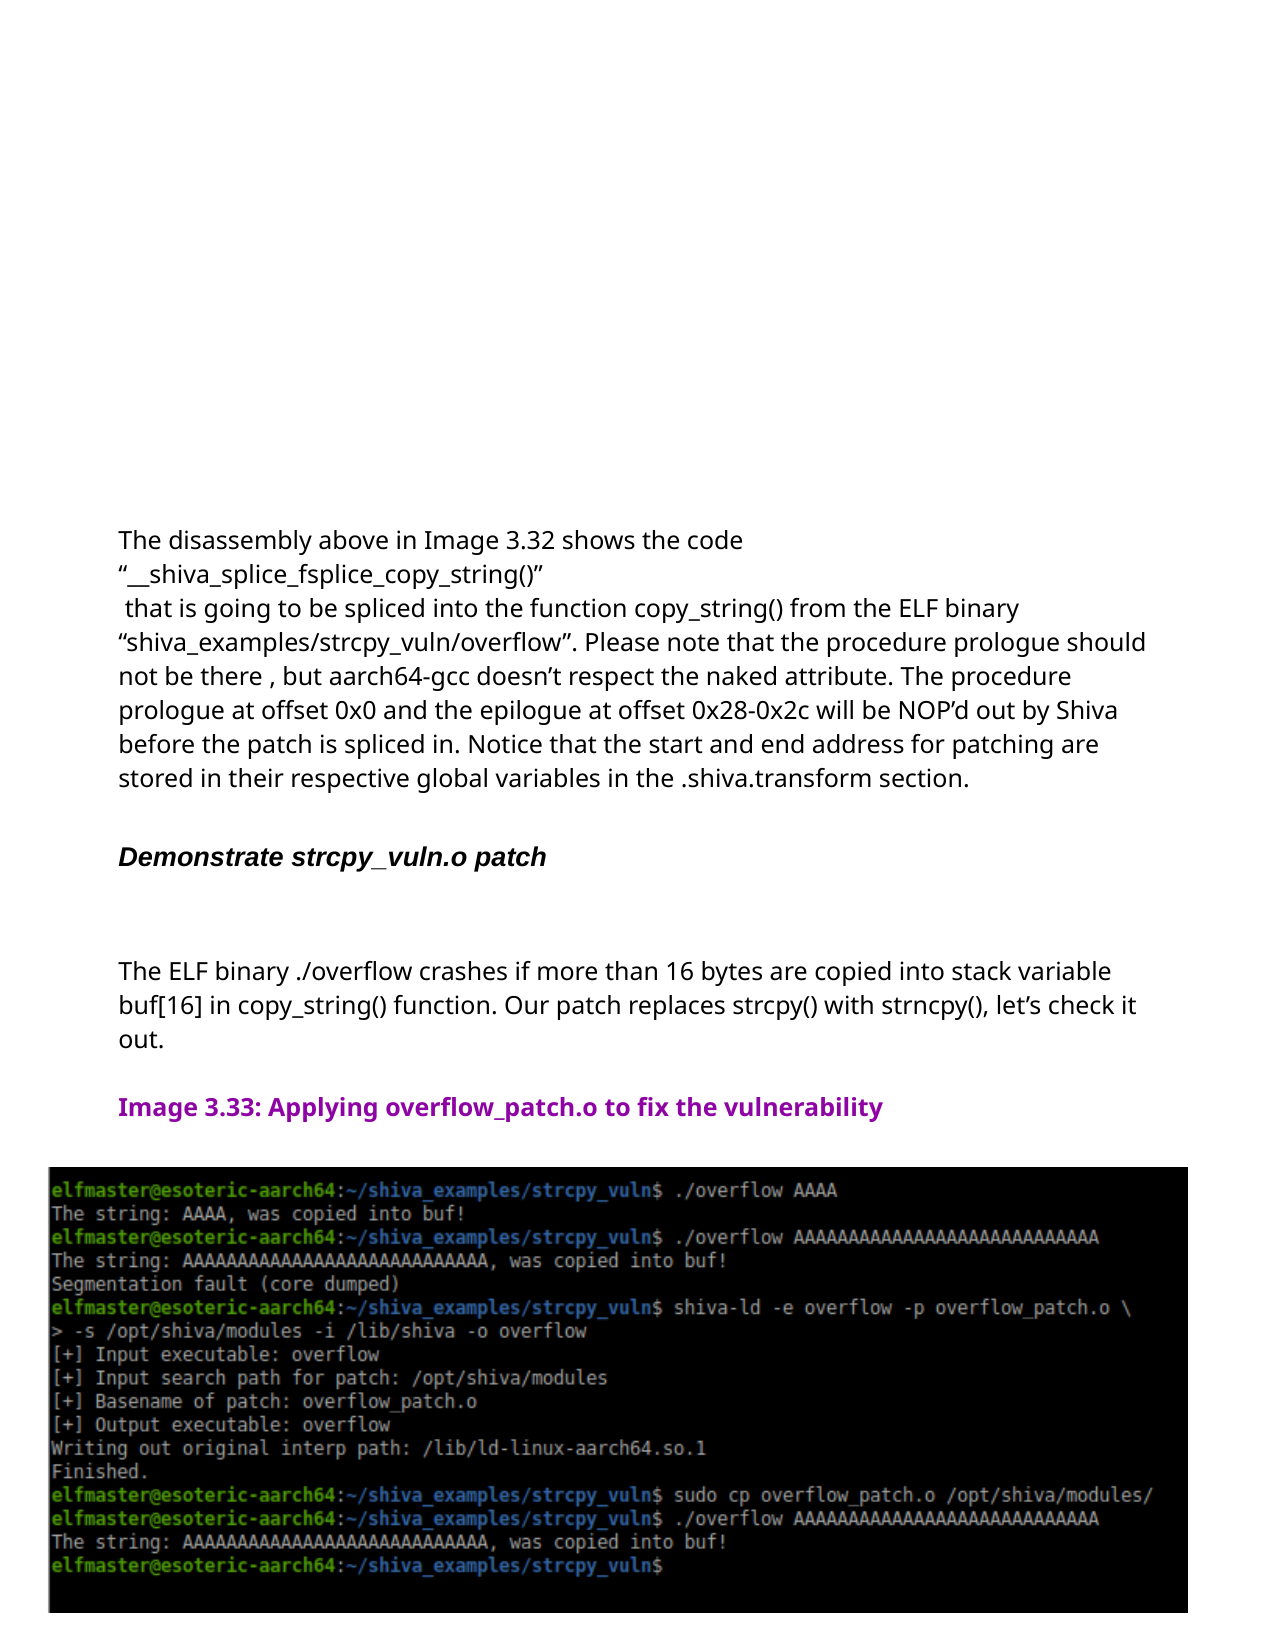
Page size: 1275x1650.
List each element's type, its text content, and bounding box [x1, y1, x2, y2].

text Image 3.33: Applying overflow_patch.o to fix the vulnerability [118, 1089, 1157, 1123]
picture [47, 1167, 1188, 1613]
text The disassembly above in Image 3.32 shows the code “__shiva_splice_fsplice_copy_string()” [118, 522, 1157, 590]
text that is going to be spliced into the function copy_string() from the ELF binary “shiva_examples/strcpy_vuln/overflow”. Please note that the procedure prologue should not be there , but aarch64-gcc doesn’t respect the naked attribute. The procedure prologue at offset 0x0 and the epilogue at offset 0x28-0x2c will be NOP’d out by Shiva before the patch is spliced in. Notice that the start and end address for patching are stored in their respective global variables in the .shiva.transform section. [118, 590, 1157, 795]
subtitle Demonstrate strcpy_vuln.o patch [118, 841, 1157, 873]
text The ELF binary ./overflow crashes if more than 16 bytes are copied into stack variable buf[16] in copy_string() function. Our patch replaces strcpy() with strncpy(), let’s check it out. [118, 953, 1157, 1055]
